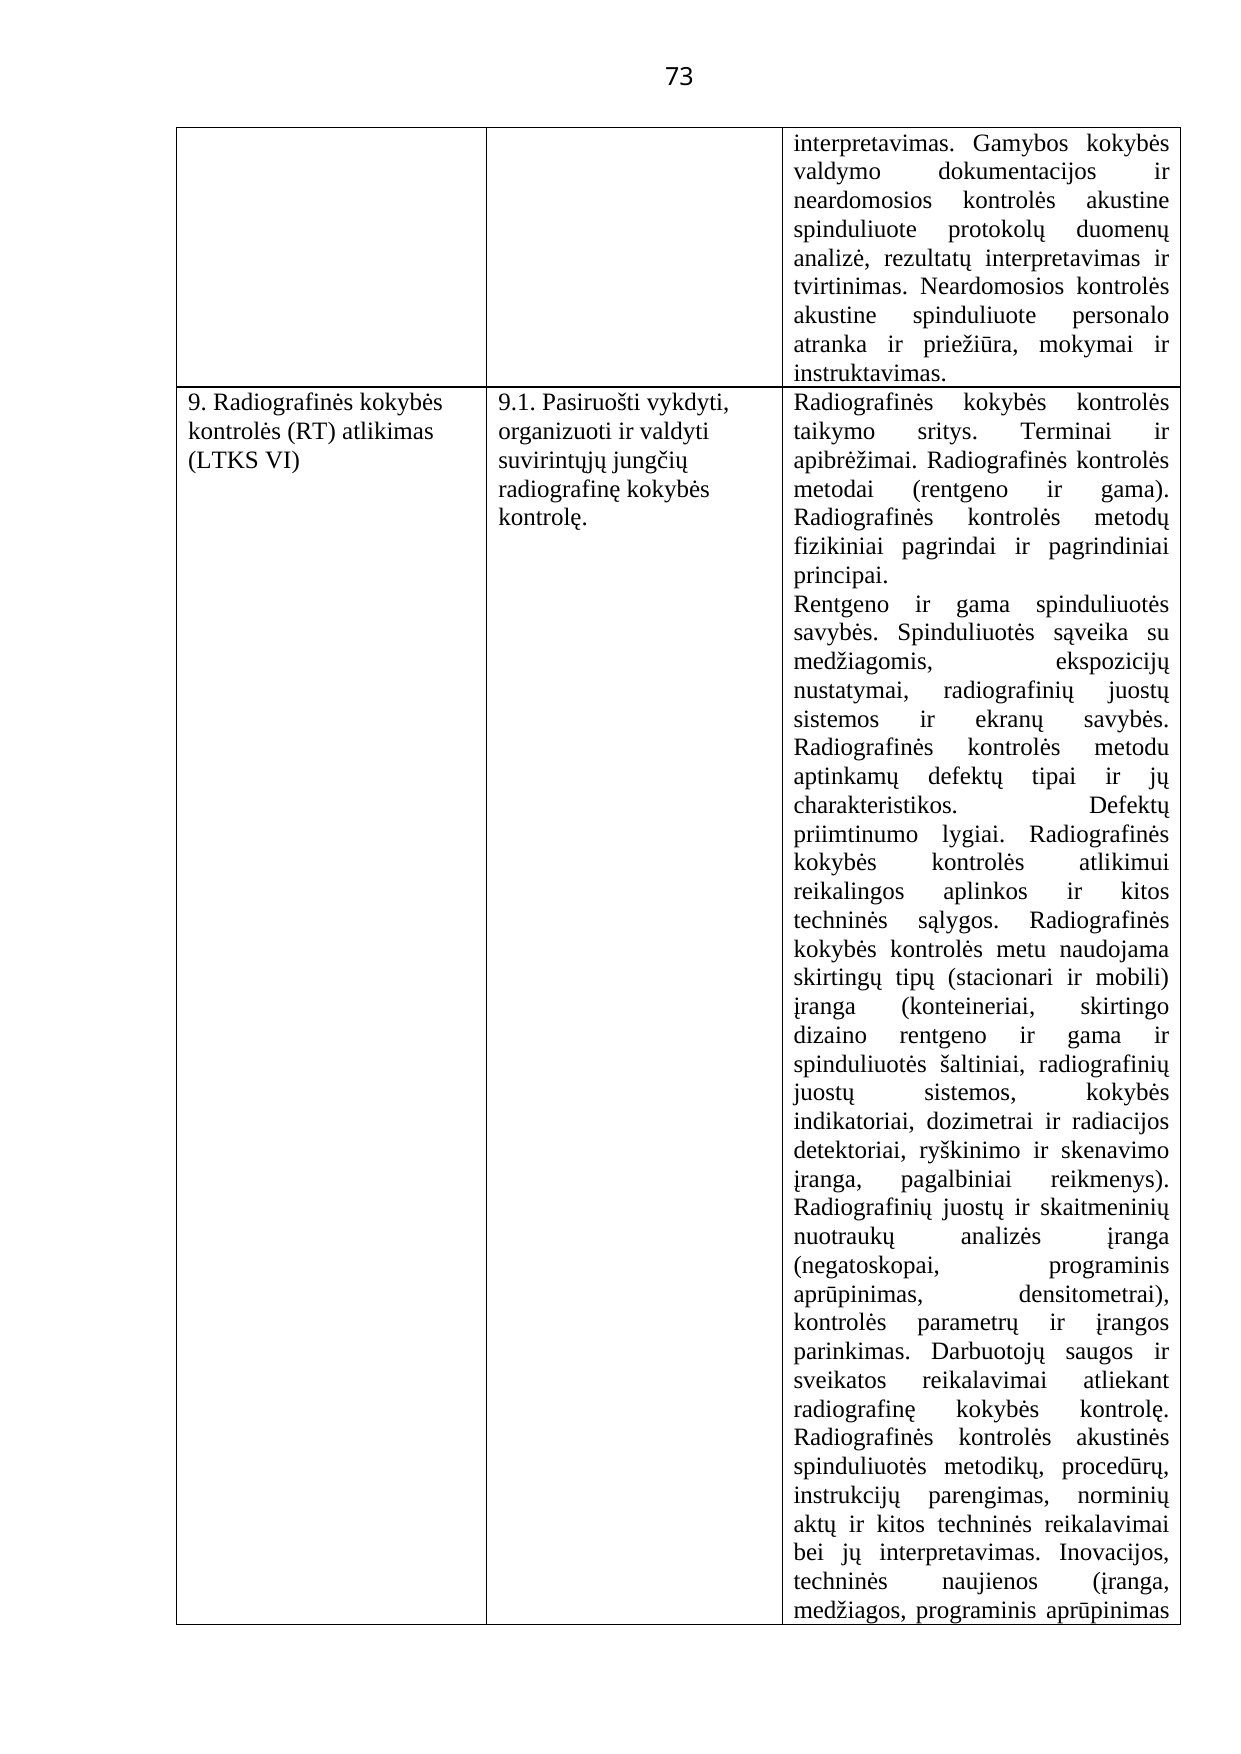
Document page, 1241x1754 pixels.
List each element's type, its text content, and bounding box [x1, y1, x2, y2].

table_cell Radiografinės kokybės kontrolės taikymo sritys. Terminai ir apibrėžimai. Radiografinės kontrolės metodai (rentgeno ir gama). Radiografinės kontrolės metodų fizikiniai pagrindai ir pagrindiniai principai. Rentgeno ir gama spinduliuotės savybės. Spinduliuotės sąveika su medžiagomis, ekspozicijų nustatymai, radiografinių juostų sistemos ir ekranų savybės. Radiografinės kontrolės metodu aptinkamų defektų tipai ir jų charakteristikos. Defektų priimtinumo lygiai. Radiografinės kokybės kontrolės atlikimui reikalingos aplinkos ir kitos techninės sąlygos. Radiografinės kokybės kontrolės metu naudojama skirtingų tipų (stacionari ir mobili) įranga (konteineriai, skirtingo dizaino rentgeno ir gama ir spinduliuotės šaltiniai, radiografinių juostų sistemos, kokybės indikatoriai, dozimetrai ir radiacijos detektoriai, ryškinimo ir skenavimo įranga, pagalbiniai reikmenys). Radiografinių juostų ir skaitmeninių nuotraukų analizės įranga (negatoskopai, programinis aprūpinimas, densitometrai), kontrolės parametrų ir įrangos parinkimas. Darbuotojų saugos ir sveikatos reikalavimai atliekant radiografinę kokybės kontrolę. Radiografinės kontrolės akustinės spinduliuotės metodikų, procedūrų, instrukcijų parengimas, norminių aktų ir kitos techninės reikalavimai bei jų interpretavimas. Inovacijos, techninės naujienos (įranga, medžiagos, programinis aprūpinimas [783, 388, 1180, 1624]
table_cell 9.1. Pasiruošti vykdyti, organizuoti ir valdyti suvirintųjų jungčių radiografinę kokybės kontrolę. [487, 388, 782, 1624]
table_cell interpretavimas. Gamybos kokybės valdymo dokumentacijos ir neardomosios kontrolės akustine spinduliuote protokolų duomenų analizė, rezultatų interpretavimas ir tvirtinimas. Neardomosios kontrolės akustine spinduliuote personalo atranka ir priežiūra, mokymai ir instruktavimas. [783, 128, 1180, 386]
table_cell 9. Radiografinės kokybės kontrolės (RT) atlikimas (LTKS VI) [177, 388, 486, 1624]
table_cell [177, 128, 486, 386]
table_cell [487, 128, 782, 386]
